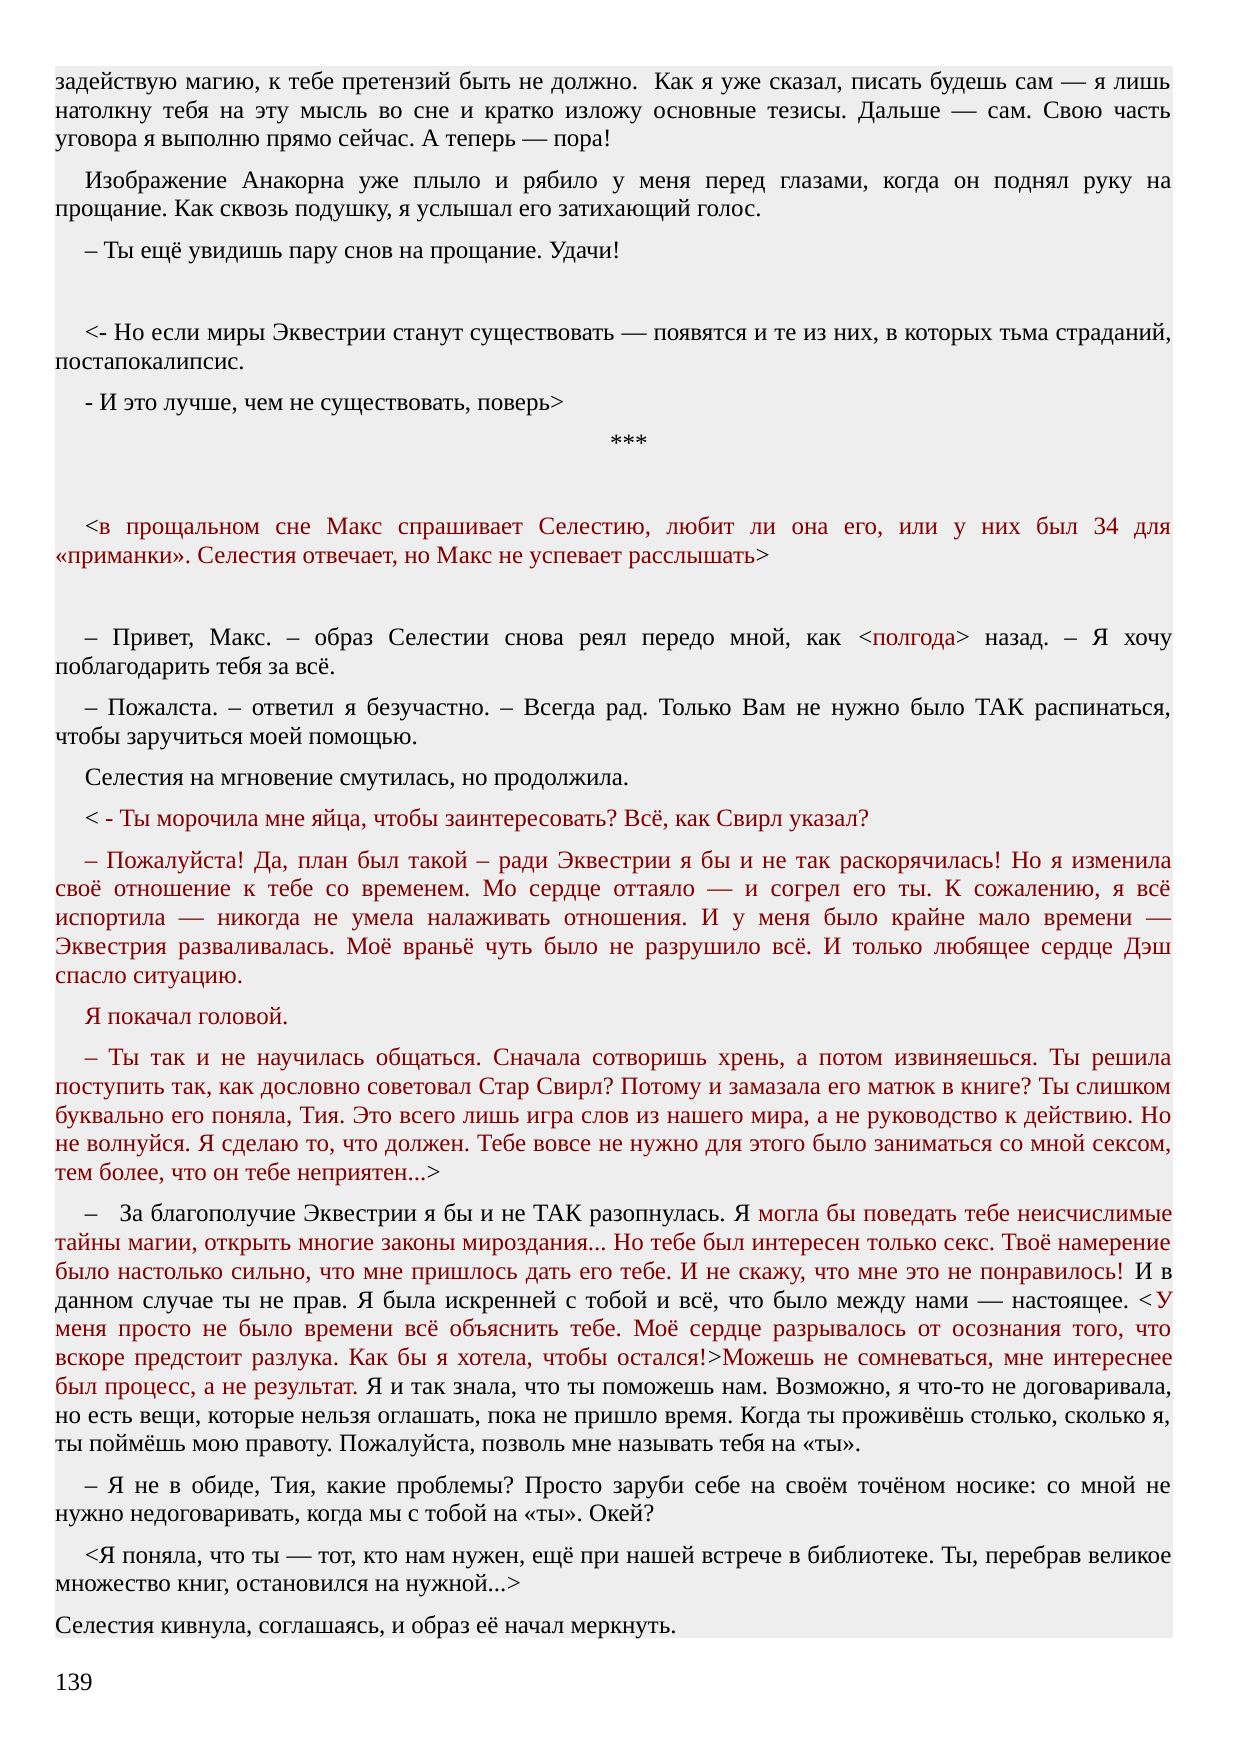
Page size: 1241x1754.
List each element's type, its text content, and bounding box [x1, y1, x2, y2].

text *** [55, 428, 1173, 457]
text – Я не в обиде, Тия, какие проблемы? Просто заруби себе на своём точёном носике: со мной не нужно недоговаривать, когда мы с тобой на «ты». Окей? [55, 1470, 1173, 1527]
text – За благополучие Эквестрии я бы и не ТАК разопнулась. Я могла бы поведать тебе неисчислимые тайны магии, открыть многие законы мироздания... Но тебе был интересен только секс. Твоё намерение было настолько сильно, что мне пришлось дать его тебе. И не скажу, что мне это не понравилось! И в данном случае ты не прав. Я была искренней с тобой и всё, что было между нами — настоящее. <У меня просто не было времени всё объяснить тебе. Моё сердце разрывалось от осознания того, что вскоре предстоит разлука. Как бы я хотела, чтобы остался!>Можешь не сомневаться, мне интереснее был процесс, а не результат. Я и так знала, что ты поможешь нам. Возможно, я что-то не договаривала, но есть вещи, которые нельзя оглашать, пока не пришло время. Когда ты проживёшь столько, сколько я, ты поймёшь мою правоту. Пожалуйста, позволь мне называть тебя на «ты». [55, 1198, 1173, 1457]
text Изображение Анакорна уже плыло и рябило у меня перед глазами, когда он поднял руку на прощание. Как сквозь подушку, я услышал его затихающий голос. [55, 165, 1173, 222]
text Селестия на мгновение смутилась, но продолжила. [55, 762, 1173, 791]
text – Пожалуйста! Да, план был такой – ради Эквестрии я бы и не так раскорячилась! Но я изменила своё отношение к тебе со временем. Мо сердце оттаяло — и согрел его ты. К сожалению, я всё испортила — никогда не умела налаживать отношения. И у меня было крайне мало времени — Эквестрия разваливалась. Моё враньё чуть было не разрушило всё. И только любящее сердце Дэш спасло ситуацию. [55, 845, 1173, 988]
text – Ты ещё увидишь пару снов на прощание. Удачи! [55, 235, 1173, 263]
text Селестия кивнула, соглашаясь, и образ её начал меркнуть. [55, 1610, 1173, 1638]
text < - Ты морочила мне яйца, чтобы заинтересовать? Всё, как Свирл указал? [55, 803, 1173, 832]
text <- Но если миры Эквестрии станут существовать — появятся и те из них, в которых тьма страданий, постапокалипсис. [55, 317, 1173, 375]
text <в прощальном сне Макс спрашивает Селестию, любит ли она его, или у них был 34 для «приманки». Селестия отвечает, но Макс не успевает расслышать> [55, 511, 1173, 568]
text - И это лучше, чем не существовать, поверь> [55, 387, 1173, 416]
text – Ты так и не научилась общаться. Сначала сотворишь хрень, а потом извиняешься. Ты решила поступить так, как дословно советовал Стар Свирл? Потому и замазала его матюк в книге? Ты слишком буквально его поняла, Тия. Это всего лишь игра слов из нашего мира, а не руководство к действию. Но не волнуйся. Я сделаю то, что должен. Тебе вовсе не нужно для этого было заниматься со мной сексом, тем более, что он тебе неприятен...> [55, 1042, 1173, 1186]
text Я покачал головой. [55, 1001, 1173, 1030]
text – Пожалста. – ответил я безучастно. – Всегда рад. Только Вам не нужно было ТАК распинаться, чтобы заручиться моей помощью. [55, 692, 1173, 750]
text – Привет, Макс. – образ Селестии снова реял передо мной, как <полгода> назад. – Я хочу поблагодарить тебя за всё. [55, 622, 1173, 680]
text задействую магию, к тебе претензий быть не должно. Как я уже сказал, писать будешь сам — я лишь натолкну тебя на эту мысль во сне и кратко изложу основные тезисы. Дальше — сам. Свою часть уговора я выполню прямо сейчас. А теперь — пора! [55, 66, 1173, 152]
text <Я поняла, что ты — тот, кто нам нужен, ещё при нашей встрече в библиотеке. Ты, перебрав великое множество книг, остановился на нужной...> [55, 1540, 1173, 1597]
